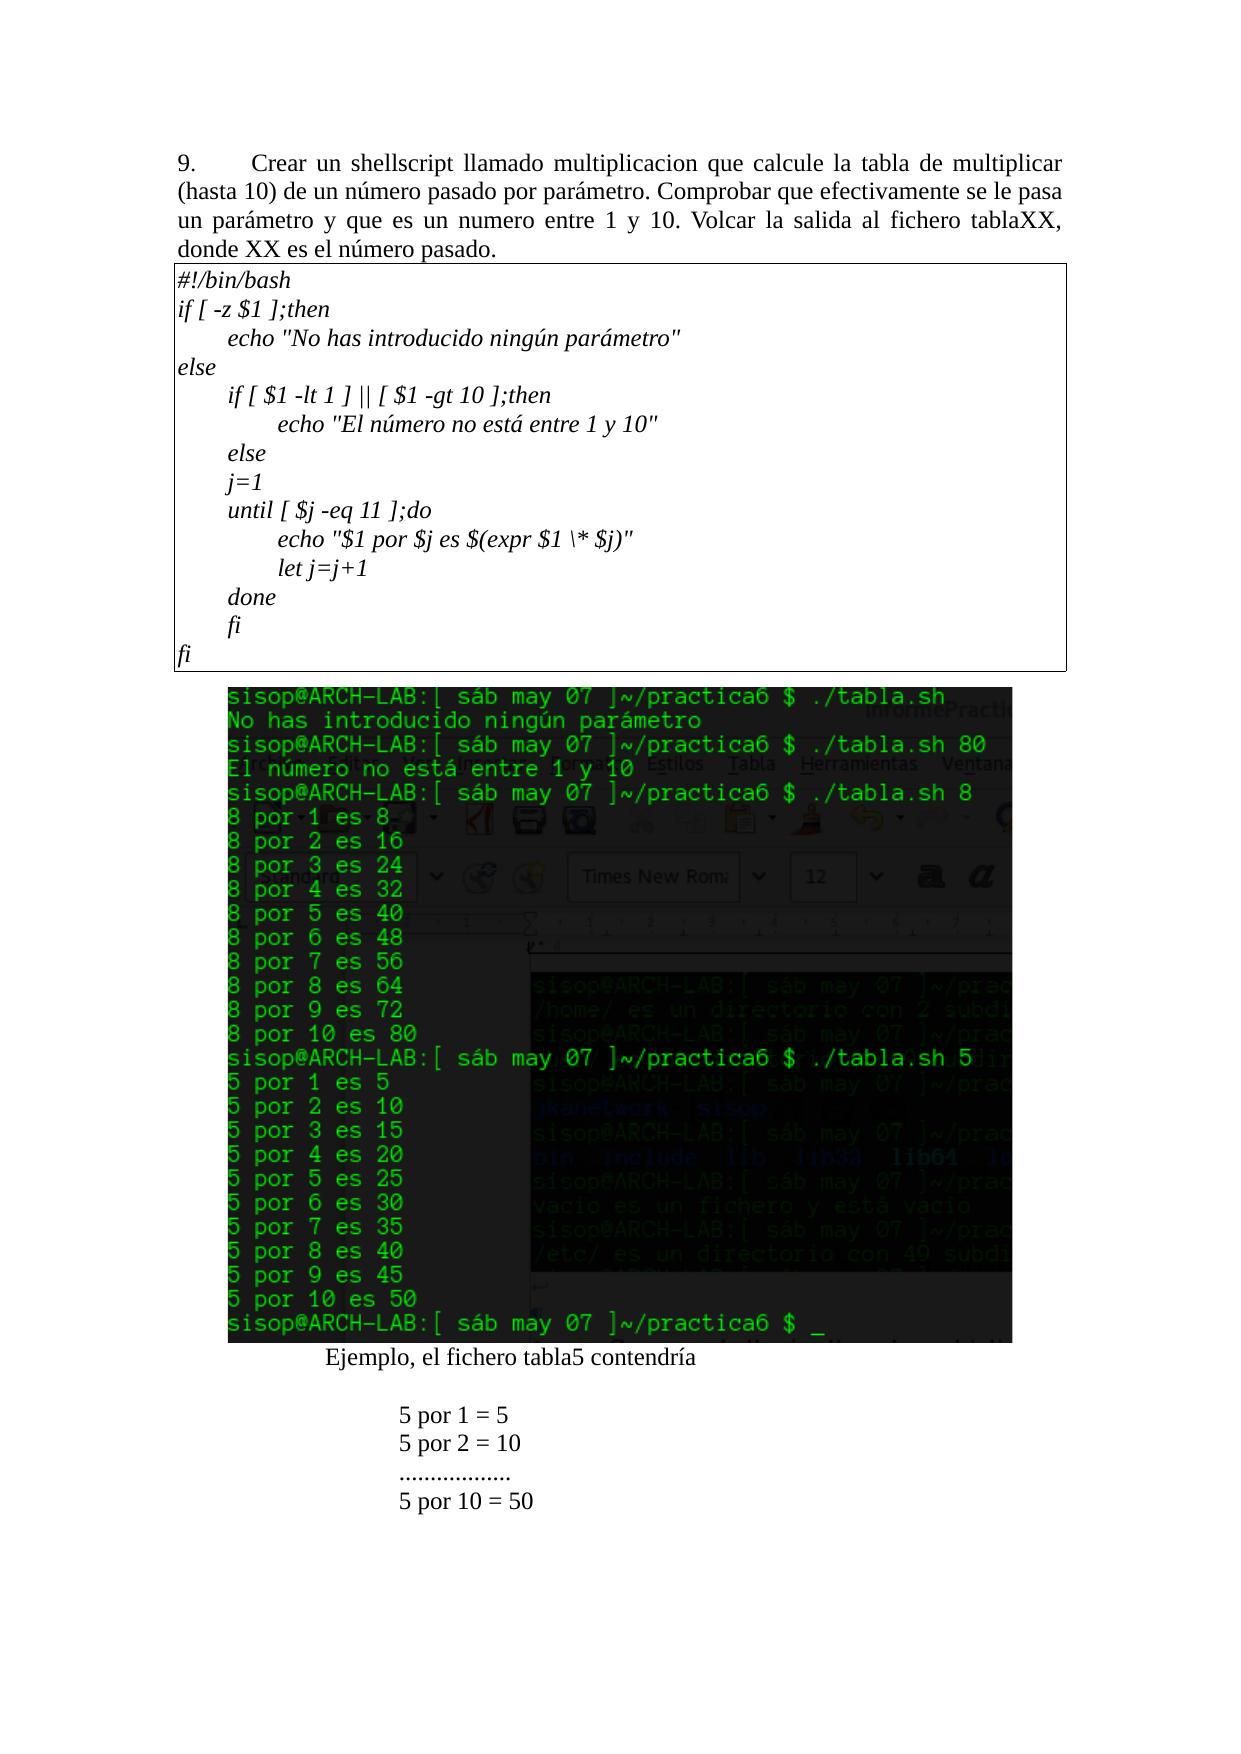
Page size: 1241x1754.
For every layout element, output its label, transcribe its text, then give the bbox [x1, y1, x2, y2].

text Ejemplo, el fichero tabla5 contendría [251, 1343, 1063, 1371]
text .................. [325, 1457, 1063, 1486]
list if [ -z $1 ];then echo "No has introducido ningún parámetro" else if [ $1 -lt 1 ] || [ $1 -gt 10 ];then echo "El número no está entre 1 y 10" else j=1 until [ $j -eq 11 ];do echo "$1 por $j es $(expr $1 \* $j)" let j=j+1 done fi fi [175, 291, 1066, 671]
text 5 por 1 = 5 [325, 1400, 1063, 1428]
text 5 por 2 = 10 [325, 1428, 1063, 1457]
list Crear un shellscript llamado multiplicacion que calcule la tabla de multiplicar (hasta 10) de un número pasado por parámetro. Comprobar que efectivamente se le pasa un parámetro y que es un numero entre 1 y 10. Volcar la salida al fichero tablaXX, donde XX es el número pasado. [177, 148, 1063, 263]
list #!/bin/bash [175, 264, 1066, 291]
picture [227, 687, 1013, 1343]
text 5 por 10 = 50 [325, 1486, 1063, 1515]
